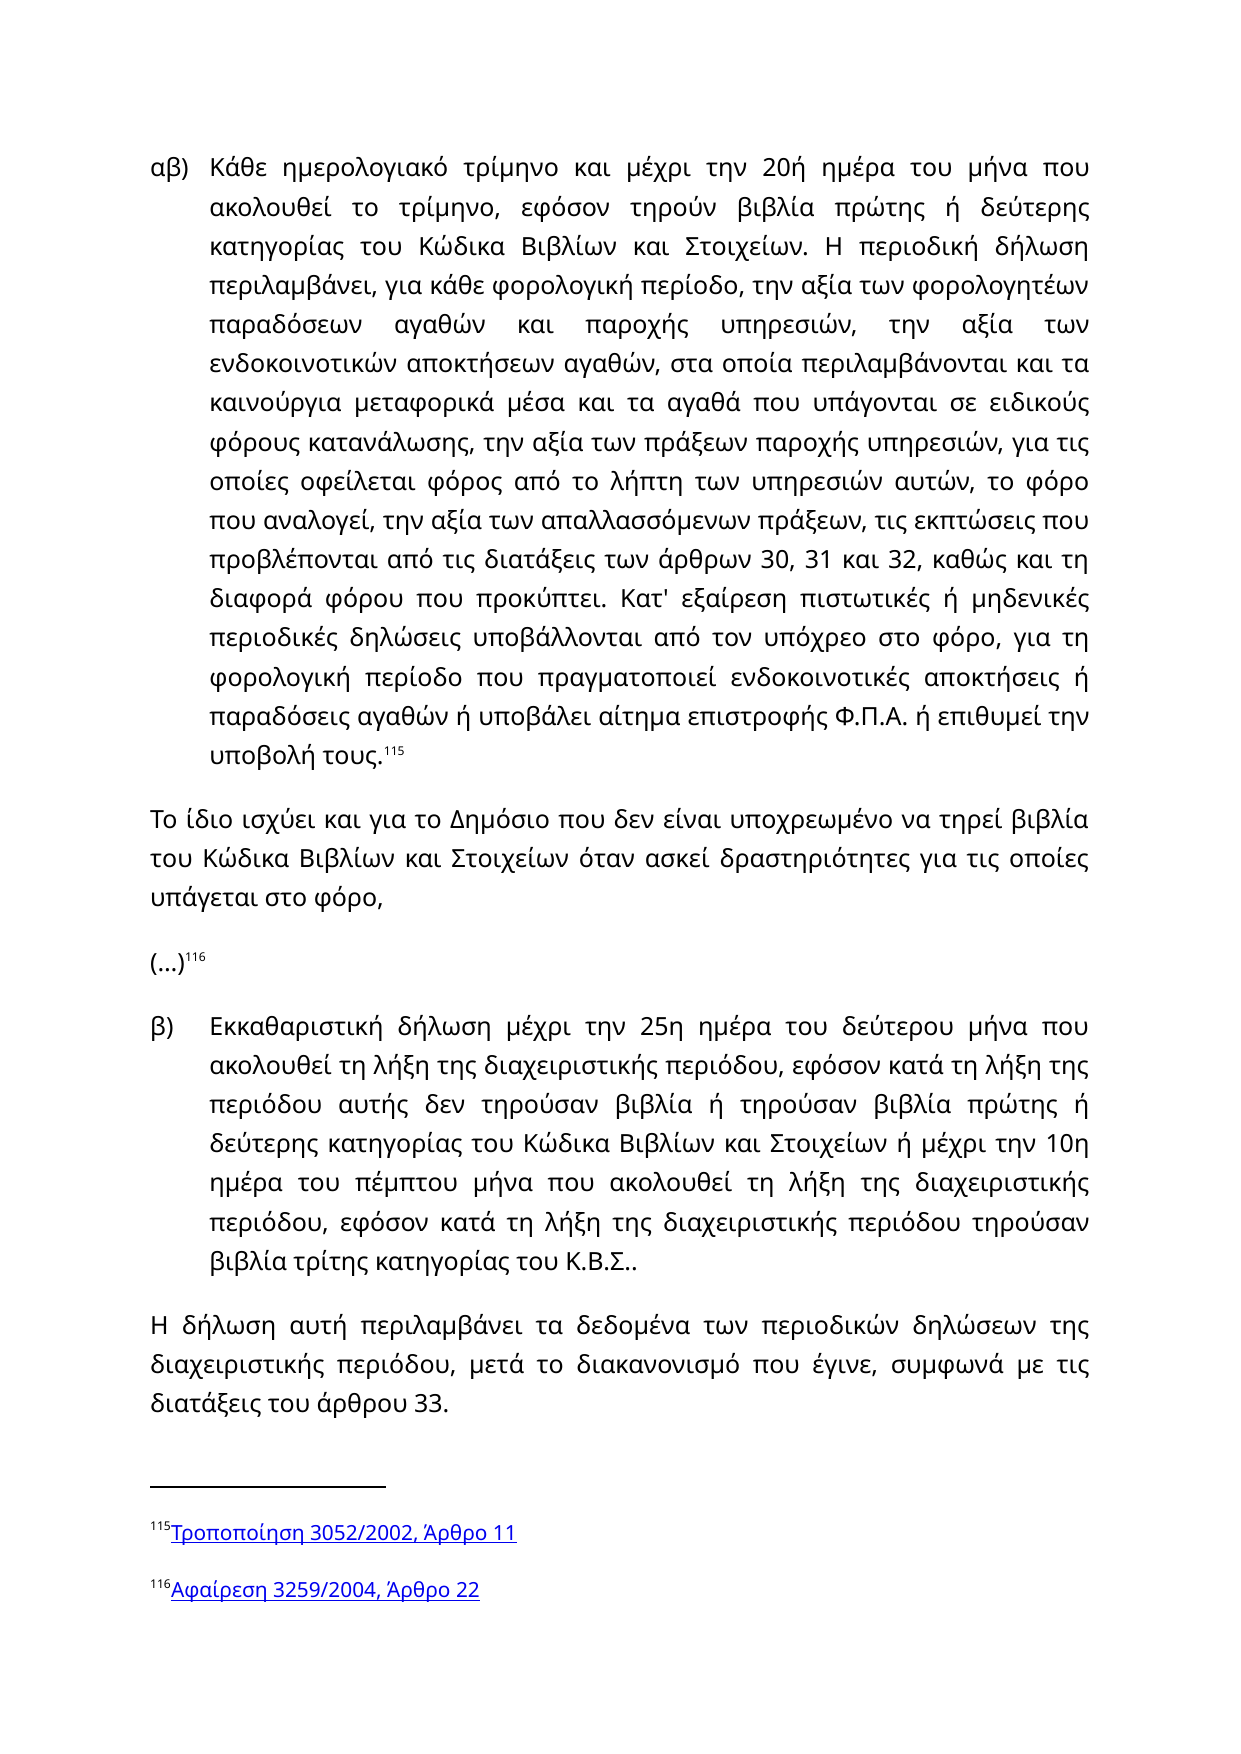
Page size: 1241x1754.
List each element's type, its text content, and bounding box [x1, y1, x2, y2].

text Τροποποίηση 3052/2002, Άρθρο 11 [150, 1518, 1090, 1546]
list αβ) Κάθε ημερολογιακό τρίμηνο και μέχρι την 20ή ημέρα του μήνα που ακολουθεί το τρίμηνο, εφόσον τηρούν βιβλία πρώτης ή δεύτερης κατηγορίας του Κώδικα Βιβλίων και Στοιχείων. Η περιοδική δήλωση περιλαμβάνει, για κάθε φορολογική περίοδο, την αξία των φορολογητέων παραδόσεων αγαθών και παροχής υπηρεσιών, την αξία των ενδοκοινοτικών αποκτήσεων αγαθών, στα οποία περιλαμβάνονται και τα καινούργια μεταφορικά μέσα και τα αγαθά που υπάγονται σε ειδικούς φόρους κατανάλωσης, την αξία των πράξεων παροχής υπηρεσιών, για τις οποίες οφείλεται φόρος από το λήπτη των υπηρεσιών αυτών, το φόρο που αναλογεί, την αξία των απαλλασσόμενων πράξεων, τις εκπτώσεις που προβλέπονται από τις διατάξεις των άρθρων 30, 31 και 32, καθώς και τη διαφορά φόρου που προκύπτει. Κατ' εξαίρεση πιστωτικές ή μηδενικές περιοδικές δηλώσεις υποβάλλονται από τον υπόχρεο στο φόρο, για τη φορολογική περίοδο που πραγματοποιεί ενδοκοινοτικές αποκτήσεις ή παραδόσεις αγαθών ή υποβάλει αίτημα επιστροφής Φ.Π.Α. ή επιθυμεί την υποβολή τους. [150, 150, 1090, 772]
list β) Εκκαθαριστική δήλωση μέχρι την 25η ημέρα του δεύτερου μήνα που ακολουθεί τη λήξη της διαχειριστικής περιόδου, εφόσον κατά τη λήξη της περιόδου αυτής δεν τηρούσαν βιβλία ή τηρούσαν βιβλία πρώτης ή δεύτερης κατηγορίας του Κώδικα Βιβλίων και Στοιχείων ή μέχρι την 10η ημέρα του πέμπτου μήνα που ακολουθεί τη λήξη της διαχειριστικής περιόδου, εφόσον κατά τη λήξη της διαχειριστικής περιόδου τηρούσαν βιβλία τρίτης κατηγορίας του Κ.Β.Σ.. [150, 1008, 1090, 1277]
text (…) [150, 944, 1090, 978]
text Το ίδιο ισχύει και για το Δημόσιο που δεν είναι υποχρεωμένο να τηρεί βιβλία του Κώδικα Βιβλίων και Στοιχείων όταν ασκεί δραστηριότητες για τις οποίες υπάγεται στο φόρο, [150, 802, 1090, 914]
text Αφαίρεση 3259/2004, Άρθρο 22 [150, 1576, 1090, 1604]
text Η δήλωση αυτή περιλαμβάνει τα δεδομένα των περιοδικών δηλώσεων της διαχειριστικής περιόδου, μετά το διακανονισμό που έγινε, συμφωνά με τις διατάξεις του άρθρου 33. [150, 1307, 1090, 1420]
